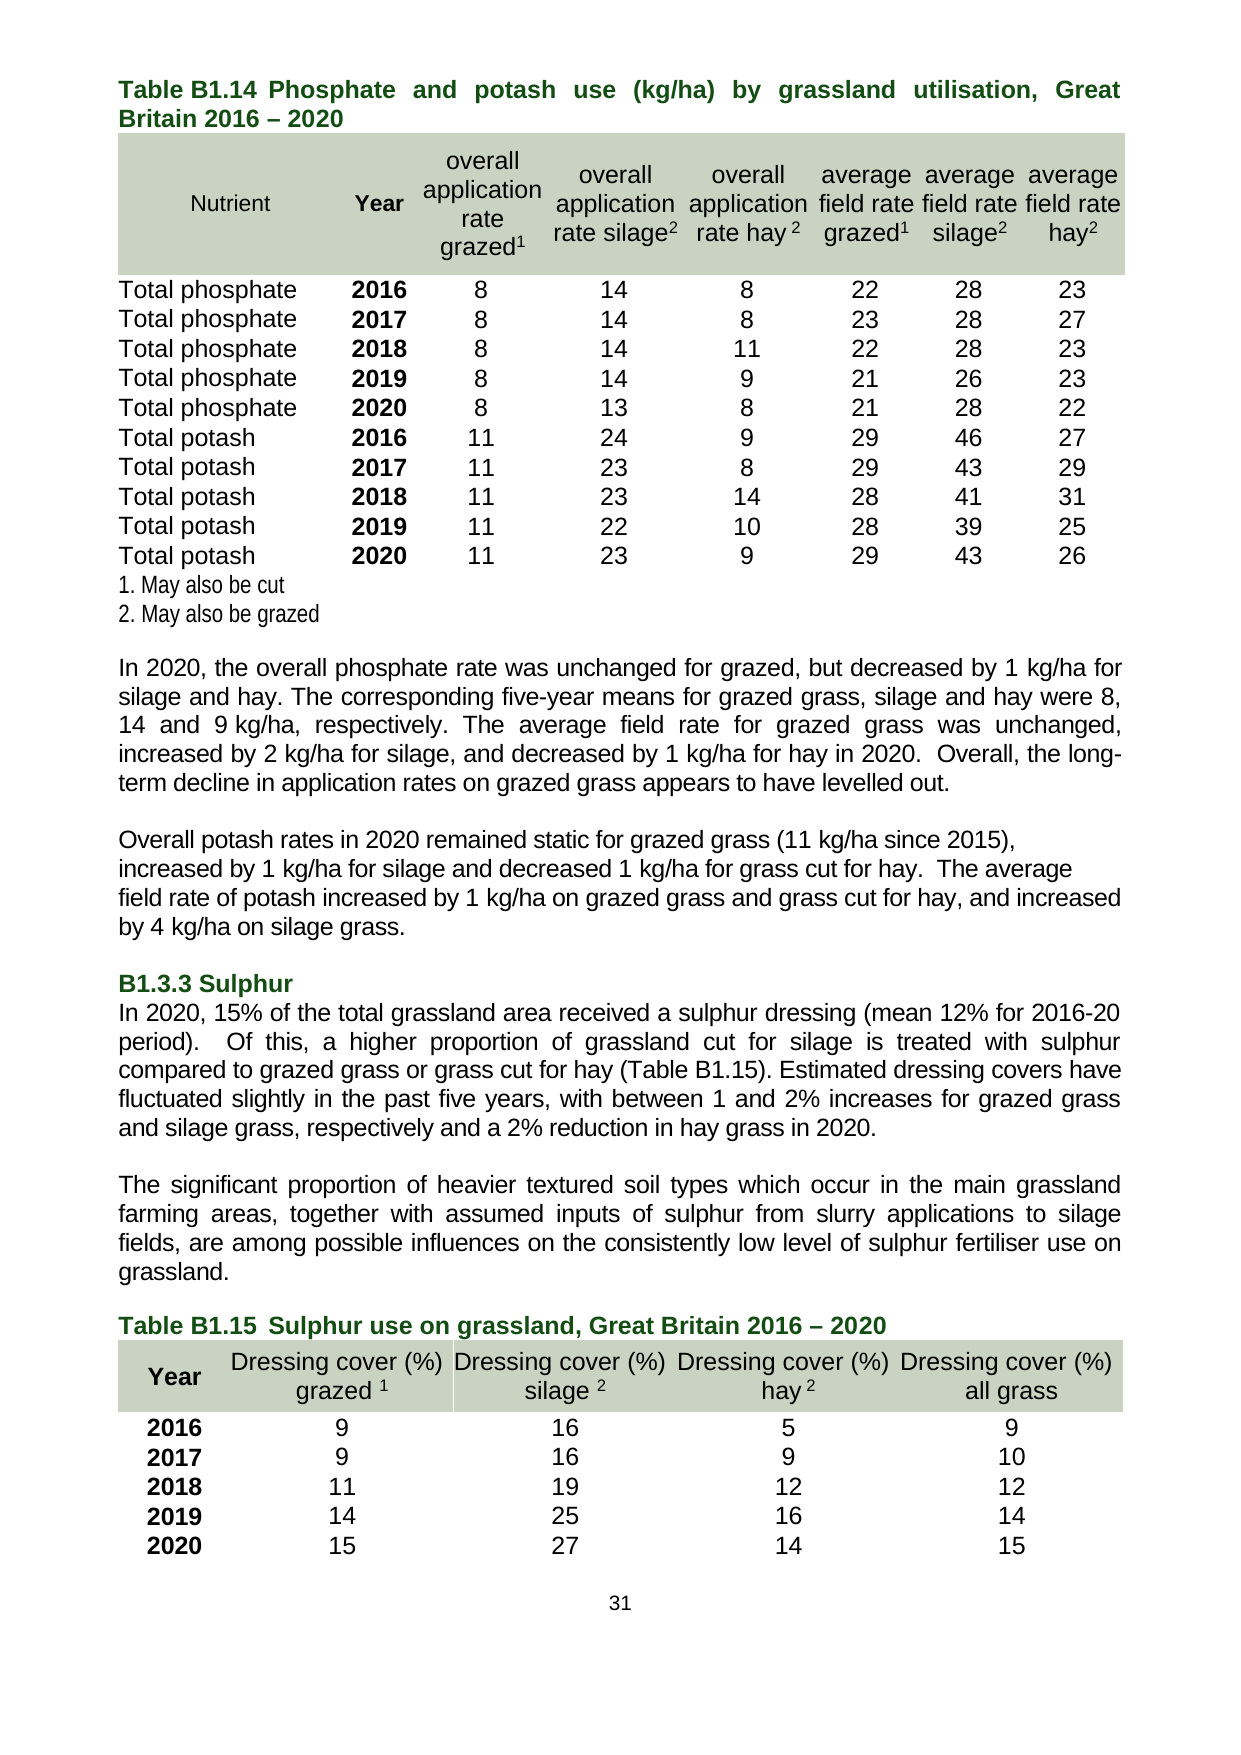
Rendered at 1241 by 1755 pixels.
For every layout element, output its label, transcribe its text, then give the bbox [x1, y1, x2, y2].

subtitle Table B1.14 Phosphate and potash use (kg/ha) by grassland utilisation, Great Britain 2016 – 2020 [118, 75, 1122, 132]
table_cell 12 [677, 1472, 900, 1501]
table_cell Total potash [118, 452, 342, 482]
table_cell 29 [815, 541, 918, 571]
table_cell 2016 [342, 275, 416, 304]
table_cell 19 [454, 1472, 677, 1501]
table_cell 9 [900, 1413, 1123, 1442]
table_header Dressing cover (%) all grass [900, 1340, 1123, 1412]
text The significant proportion of heavier textured soil types which occur in the main grassland farming areas, together with assumed inputs of sulphur from slurry applications to silage fields, are among possible influences on the consistently low level of sulphur fertiliser use on grassland. [118, 1171, 1122, 1286]
table_cell 10 [900, 1442, 1123, 1472]
table_cell 2020 [342, 393, 416, 423]
table_cell 2018 [342, 334, 416, 363]
table_header Dressing cover (%) hay 2 [677, 1340, 900, 1412]
table_cell 2017 [342, 304, 416, 334]
table_cell 39 [918, 511, 1021, 541]
text In 2020, 15% of the total grassland area received a sulphur dressing (mean 12% for 2016-20 period). Of this, a higher proportion of grassland cut for silage is treated with sulphur compared to grazed grass or grass cut for hay (Table B1.15). Estimated dressing covers have fluctuated slightly in the past five years, with between 1 and 2% increases for grazed grass and silage grass, respectively and a 2% reduction in hay grass in 2020. [118, 998, 1122, 1142]
table_header overall application rate silage2 [549, 133, 682, 275]
table_cell Total phosphate [118, 304, 342, 334]
table_cell 22 [549, 511, 682, 541]
table_cell Total phosphate [118, 334, 342, 363]
table_cell 8 [416, 364, 549, 393]
table_cell 2019 [118, 1501, 230, 1531]
table_cell 9 [682, 541, 815, 571]
table_cell 11 [416, 452, 549, 482]
table_cell 11 [230, 1472, 453, 1501]
table_header Nutrient [118, 133, 342, 275]
text 1. May also be cut [118, 571, 1122, 599]
table_cell 27 [1021, 304, 1125, 334]
table_cell Total phosphate [118, 364, 342, 393]
table_cell 23 [1021, 334, 1125, 363]
table_cell 8 [682, 275, 815, 304]
table_cell 16 [454, 1413, 677, 1442]
table_cell 2016 [118, 1413, 230, 1442]
table_cell Total phosphate [118, 275, 342, 304]
table_cell 28 [918, 334, 1021, 363]
table_cell 15 [900, 1531, 1123, 1560]
table_cell 26 [1021, 541, 1125, 571]
table_cell 25 [454, 1501, 677, 1531]
table_cell 9 [682, 364, 815, 393]
table_cell Total potash [118, 423, 342, 452]
table_cell 16 [454, 1442, 677, 1472]
table_cell 14 [549, 304, 682, 334]
table_cell 9 [230, 1413, 453, 1442]
table_cell 2017 [118, 1442, 230, 1472]
table_cell 31 [1021, 482, 1125, 511]
table_cell 8 [682, 304, 815, 334]
table_header overall application rate grazed1 [416, 133, 549, 275]
subtitle B1.3.3 Sulphur [118, 969, 1122, 998]
table_cell 8 [416, 393, 549, 423]
table_cell Total potash [118, 541, 342, 571]
table_cell 28 [918, 393, 1021, 423]
table_header average field rate silage2 [918, 133, 1021, 275]
table_cell 29 [815, 452, 918, 482]
table_cell 11 [416, 482, 549, 511]
table_cell Total potash [118, 482, 342, 511]
table_cell 14 [230, 1501, 453, 1531]
table_cell 28 [815, 511, 918, 541]
table_cell 16 [677, 1501, 900, 1531]
table_header Dressing cover (%) grazed 1 [230, 1340, 453, 1412]
table_cell 23 [549, 452, 682, 482]
table_cell 8 [682, 393, 815, 423]
table_cell 8 [416, 334, 549, 363]
table_cell 23 [549, 541, 682, 571]
subtitle In 2020, the overall phosphate rate was unchanged for grazed, but decreased by 1 kg/ha for silage and hay. The corresponding five-year means for grazed grass, silage and hay were 8, 14 and 9 kg/ha, respectively. The average field rate for grazed grass was unchanged, increased by 2 kg/ha for silage, and decreased by 1 kg/ha for hay in 2020. Overall, the long-term decline in application rates on grazed grass appears to have levelled out. [118, 653, 1122, 797]
table_cell 2019 [342, 511, 416, 541]
table_cell 23 [1021, 275, 1125, 304]
table_cell 2018 [342, 482, 416, 511]
table_cell 27 [454, 1531, 677, 1560]
text 2. May also be grazed [118, 599, 1122, 628]
table_cell 2020 [342, 541, 416, 571]
table_cell 10 [682, 511, 815, 541]
table_cell 2017 [342, 452, 416, 482]
table_cell 11 [416, 541, 549, 571]
table_cell 21 [815, 364, 918, 393]
table_cell 14 [900, 1501, 1123, 1531]
table_cell 27 [1021, 423, 1125, 452]
table_cell 28 [918, 304, 1021, 334]
table_cell 15 [230, 1531, 453, 1560]
table_cell 5 [677, 1413, 900, 1442]
table_cell 9 [677, 1442, 900, 1472]
table_cell 43 [918, 452, 1021, 482]
table_cell 13 [549, 393, 682, 423]
table_header Dressing cover (%) silage 2 [454, 1340, 677, 1412]
table_cell 2018 [118, 1472, 230, 1501]
table_cell 2016 [342, 423, 416, 452]
table_cell 9 [682, 423, 815, 452]
table_cell Total potash [118, 511, 342, 541]
table_cell Total phosphate [118, 393, 342, 423]
table_cell 23 [1021, 364, 1125, 393]
table_cell 43 [918, 541, 1021, 571]
table_cell 2020 [118, 1531, 230, 1560]
table_cell 29 [1021, 452, 1125, 482]
table_cell 12 [900, 1472, 1123, 1501]
table_cell 11 [682, 334, 815, 363]
table_cell 8 [682, 452, 815, 482]
table_cell 23 [815, 304, 918, 334]
table_header Year [342, 133, 416, 275]
table_cell 2019 [342, 364, 416, 393]
table_header overall application rate hay 2 [682, 133, 815, 275]
table_cell 21 [815, 393, 918, 423]
table_cell 8 [416, 304, 549, 334]
table_cell 14 [677, 1531, 900, 1560]
table_cell 14 [549, 275, 682, 304]
table_header Year [118, 1340, 230, 1412]
table_cell 28 [918, 275, 1021, 304]
table_cell 14 [682, 482, 815, 511]
table_cell 23 [549, 482, 682, 511]
table_cell 46 [918, 423, 1021, 452]
table_cell 22 [1021, 393, 1125, 423]
table_cell 25 [1021, 511, 1125, 541]
table_cell 26 [918, 364, 1021, 393]
table_cell 14 [549, 334, 682, 363]
table_cell 8 [416, 275, 549, 304]
table_cell 11 [416, 511, 549, 541]
table_cell 11 [416, 423, 549, 452]
subtitle Table B1.15 Sulphur use on grassland, Great Britain 2016 – 2020 [118, 1311, 1122, 1339]
table_cell 14 [549, 364, 682, 393]
table_header average field rate grazed1 [815, 133, 918, 275]
table_cell 41 [918, 482, 1021, 511]
subtitle Overall potash rates in 2020 remained static for grazed grass (11 kg/ha since 2015), increased by 1 kg/ha for silage and decreased 1 kg/ha for grass cut for hay. The average field rate of potash increased by 1 kg/ha on grazed grass and grass cut for hay, and increased by 4 kg/ha on silage grass. [118, 826, 1122, 941]
table_cell 24 [549, 423, 682, 452]
table_cell 22 [815, 334, 918, 363]
table_cell 9 [230, 1442, 453, 1472]
table_header average field rate hay2 [1021, 133, 1125, 275]
table_cell 28 [815, 482, 918, 511]
table_cell 22 [815, 275, 918, 304]
table_cell 29 [815, 423, 918, 452]
